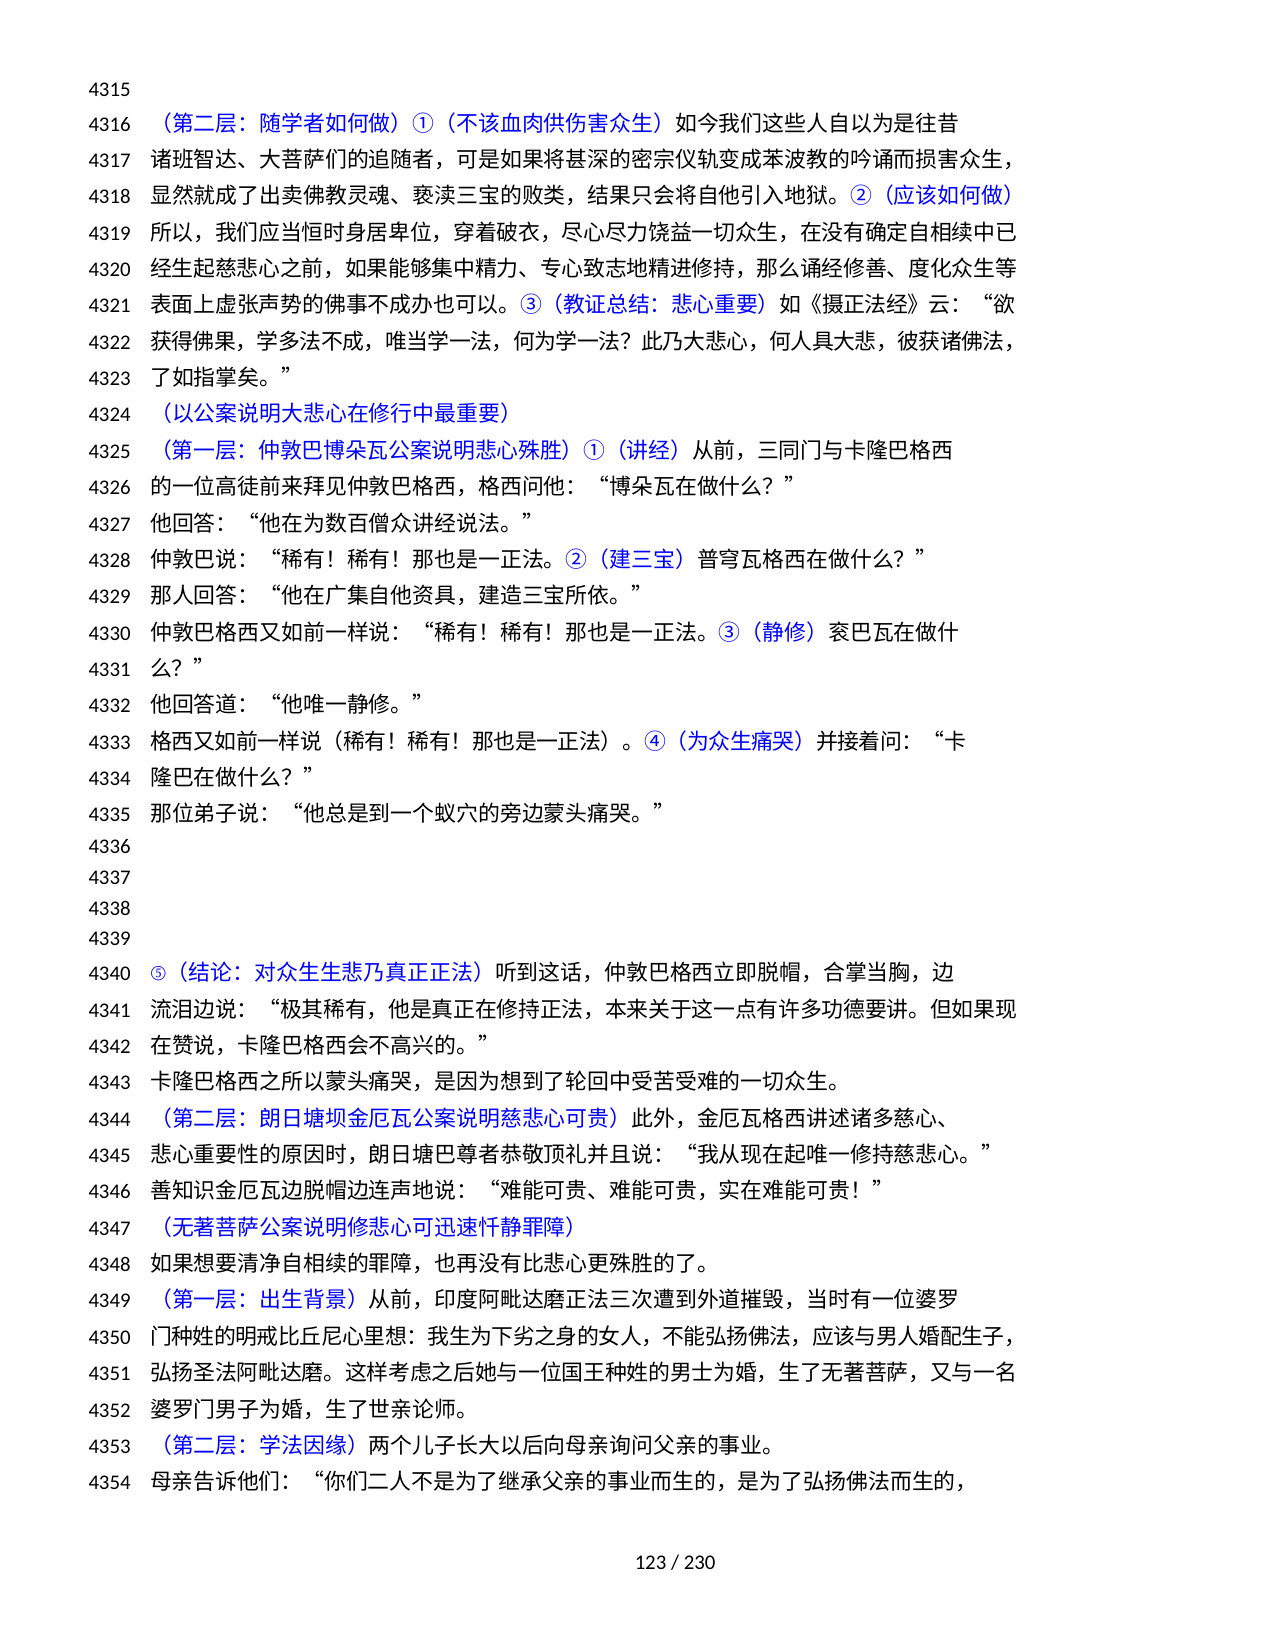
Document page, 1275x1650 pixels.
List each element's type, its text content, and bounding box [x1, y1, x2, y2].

text 那位弟子说：“他总是到一个蚁穴的旁边蒙头痛哭。” [150, 796, 1200, 828]
text 隆巴在做什么？” [150, 760, 1200, 792]
text 弘扬圣法阿毗达磨。这样考虑之后她与一位国王种姓的男士为婚，生了无著菩萨，又与一名 [150, 1355, 1200, 1387]
text 他回答：“他在为数百僧众讲经说法。” [150, 506, 1200, 537]
text 在赞说，卡隆巴格西会不高兴的。” [150, 1028, 1200, 1060]
text 表面上虚张声势的佛事不成办也可以。③（教证总结：悲心重要）如《摄正法经》云：“欲 [150, 287, 1200, 319]
text 格西又如前一样说（稀有！稀有！那也是一正法）。④（为众生痛哭）并接着问：“卡 [150, 724, 1200, 755]
text 母亲告诉他们：“你们二人不是为了继承父亲的事业而生的，是为了弘扬佛法而生的， [150, 1464, 1200, 1496]
text 悲心重要性的原因时，朗日塘巴尊者恭敬顶礼并且说：“我从现在起唯一修持慈悲心。” [150, 1137, 1200, 1169]
text 流泪边说：“极其稀有，他是真正在修持正法，本来关于这一点有许多功德要讲。但如果现 [150, 992, 1200, 1023]
text 所以，我们应当恒时身居卑位，穿着破衣，尽心尽力饶益一切众生，在没有确定自相续中已 [150, 215, 1200, 246]
text （无著菩萨公案说明修悲心可迅速忏静罪障） [150, 1210, 1200, 1241]
text 显然就成了出卖佛教灵魂、亵渎三宝的败类，结果只会将自他引入地狱。②（应该如何做） [150, 178, 1200, 210]
text 获得佛果，学多法不成，唯当学一法，何为学一法？此乃大悲心，何人具大悲，彼获诸佛法， [150, 324, 1200, 355]
text （第二层：朗日塘坝金厄瓦公案说明慈悲心可贵）此外，金厄瓦格西讲述诸多慈心、 [150, 1101, 1200, 1132]
text 那人回答：“他在广集自他资具，建造三宝所依。” [150, 578, 1200, 610]
text 婆罗门男子为婚，生了世亲论师。 [150, 1392, 1200, 1423]
text （第二层：学法因缘）两个儿子长大以后向母亲询问父亲的事业。 [150, 1428, 1200, 1459]
text 仲敦巴说：“稀有！稀有！那也是一正法。②（建三宝）普穹瓦格西在做什么？” [150, 542, 1200, 573]
text （第一层：仲敦巴博朵瓦公案说明悲心殊胜）①（讲经）从前，三同门与卡隆巴格西 [150, 433, 1200, 464]
text 仲敦巴格西又如前一样说：“稀有！稀有！那也是一正法。③（静修）衮巴瓦在做什 [150, 614, 1200, 646]
text 的一位高徒前来拜见仲敦巴格西，格西问他：“博朵瓦在做什么？” [150, 469, 1200, 501]
text 他回答道：“他唯一静修。” [150, 687, 1200, 719]
text 了如指掌矣。” [150, 360, 1200, 392]
text （以公案说明大悲心在修行中最重要） [150, 396, 1200, 428]
text ⑤（结论：对众生生悲乃真正正法）听到这话，仲敦巴格西立即脱帽，合掌当胸，边 [150, 955, 1200, 987]
text 卡隆巴格西之所以蒙头痛哭，是因为想到了轮回中受苦受难的一切众生。 [150, 1064, 1200, 1096]
text 如果想要清净自相续的罪障，也再没有比悲心更殊胜的了。 [150, 1246, 1200, 1278]
text 善知识金厄瓦边脱帽边连声地说：“难能可贵、难能可贵，实在难能可贵！” [150, 1173, 1200, 1205]
text （第二层：随学者如何做）①（不该血肉供伤害众生）如今我们这些人自以为是往昔 [150, 106, 1200, 137]
text 诸班智达、大菩萨们的追随者，可是如果将甚深的密宗仪轨变成苯波教的吟诵而损害众生， [150, 142, 1200, 174]
text （第一层：出生背景）从前，印度阿毗达磨正法三次遭到外道摧毁，当时有一位婆罗 [150, 1282, 1200, 1314]
text 门种姓的明戒比丘尼心里想：我生为下劣之身的女人，不能弘扬佛法，应该与男人婚配生子， [150, 1319, 1200, 1351]
text 么？” [150, 651, 1200, 683]
text 经生起慈悲心之前，如果能够集中精力、专心致志地精进修持，那么诵经修善、度化众生等 [150, 251, 1200, 283]
